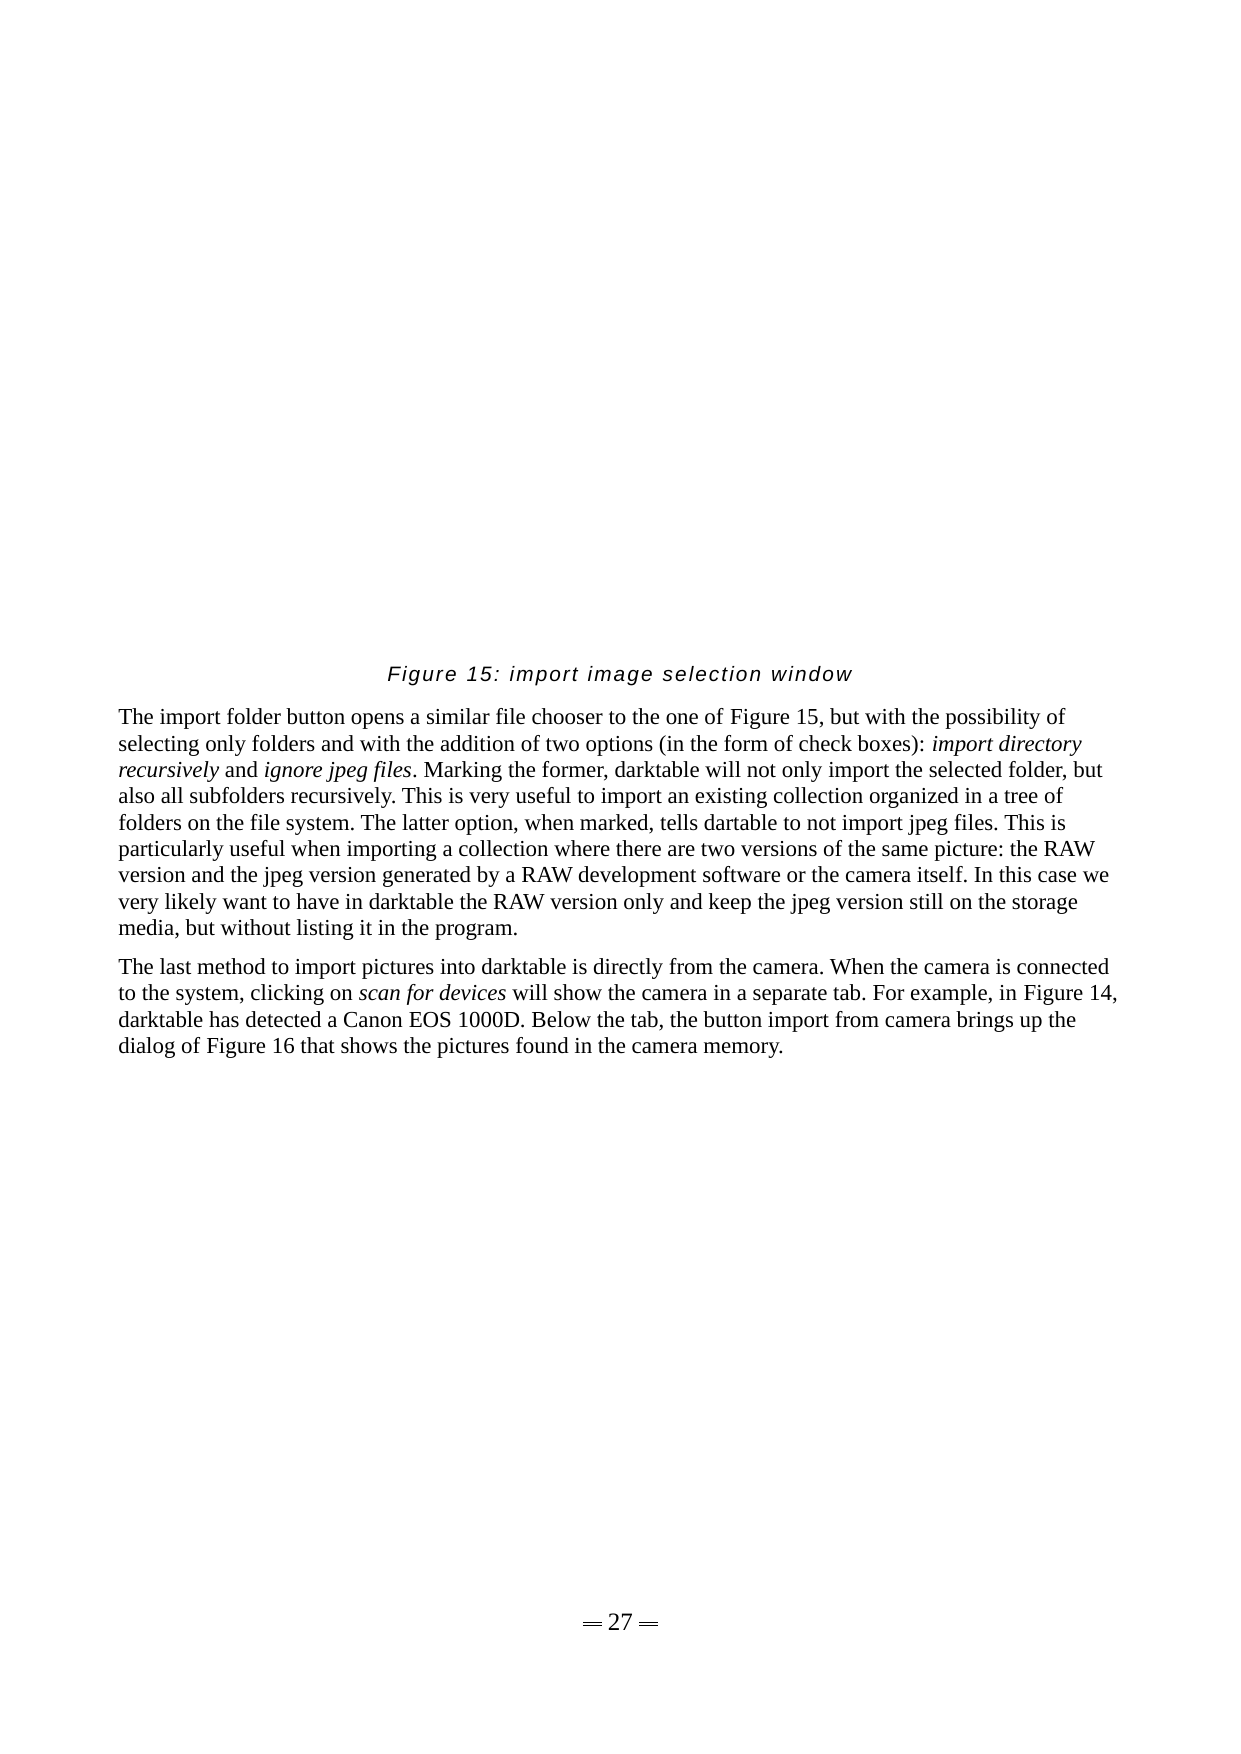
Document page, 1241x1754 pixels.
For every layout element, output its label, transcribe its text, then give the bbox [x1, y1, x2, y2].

text The last method to import pictures into darktable is directly from the camera. When the camera is connected to the system, clicking on scan for devices will show the camera in a separate tab. For example, in Figure 14, darktable has detected a Canon EOS 1000D. Below the tab, the button import from camera brings up the dialog of Figure 16 that shows the pictures found in the camera memory. [118, 953, 1122, 1058]
text The import folder button opens a similar file chooser to the one of Figure 15, but with the possibility of selecting only folders and with the addition of two options (in the form of check boxes): import directory recursively and ignore jpeg files. Marking the former, darktable will not only import the selected folder, but also all subfolders recursively. This is very useful to import an existing collection organized in a tree of folders on the file system. The latter option, when marked, tells dartable to not import jpeg files. This is particularly useful when importing a collection where there are two versions of the same picture: the RAW version and the jpeg version generated by a RAW development software or the camera itself. In this case we very likely want to have in darktable the RAW version only and keep the jpeg version still on the storage media, but without listing it in the program. [118, 118, 1122, 941]
text Figure 15: import image selection window [300, 130, 940, 686]
